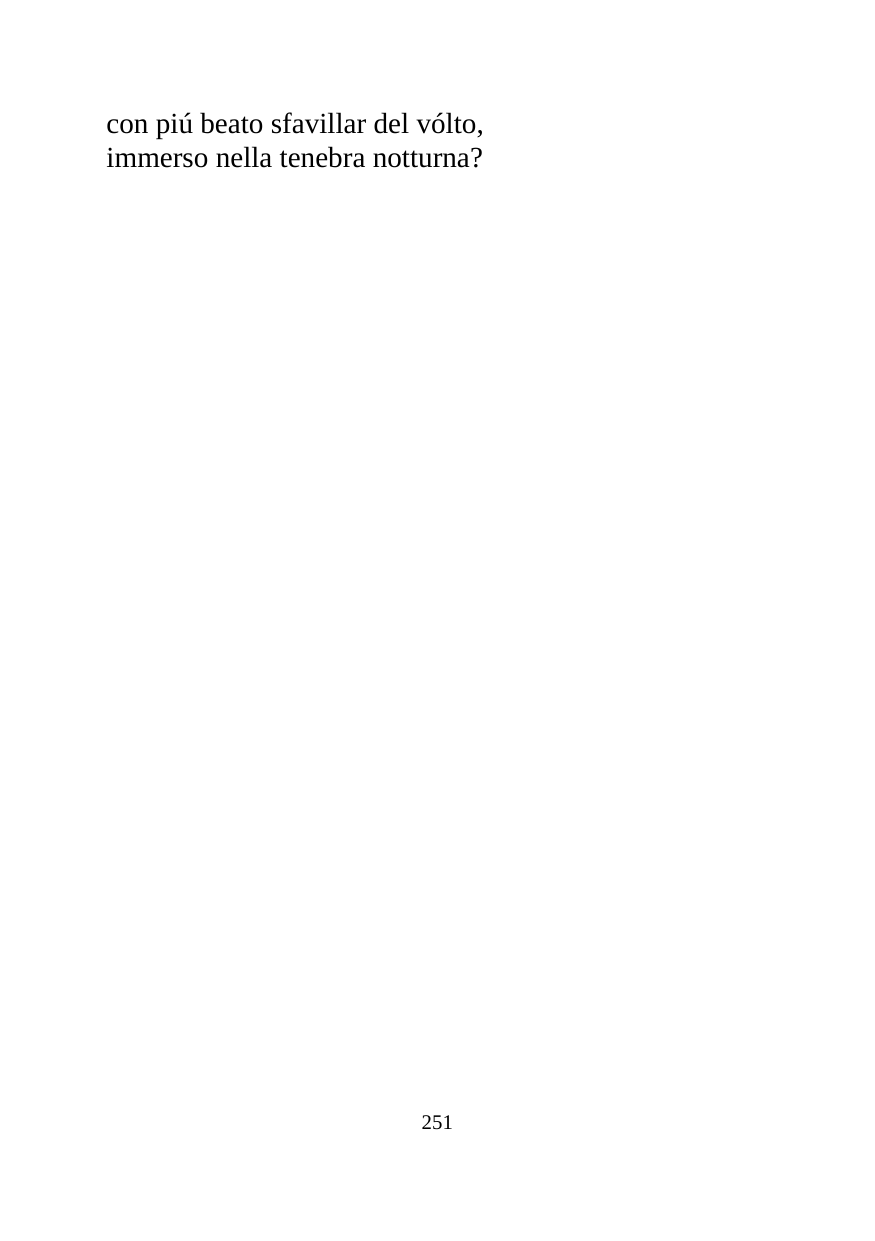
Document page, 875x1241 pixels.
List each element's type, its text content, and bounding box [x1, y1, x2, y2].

text con piú beato sfavillar del vólto, immerso nella tenebra notturna? [106, 106, 768, 173]
